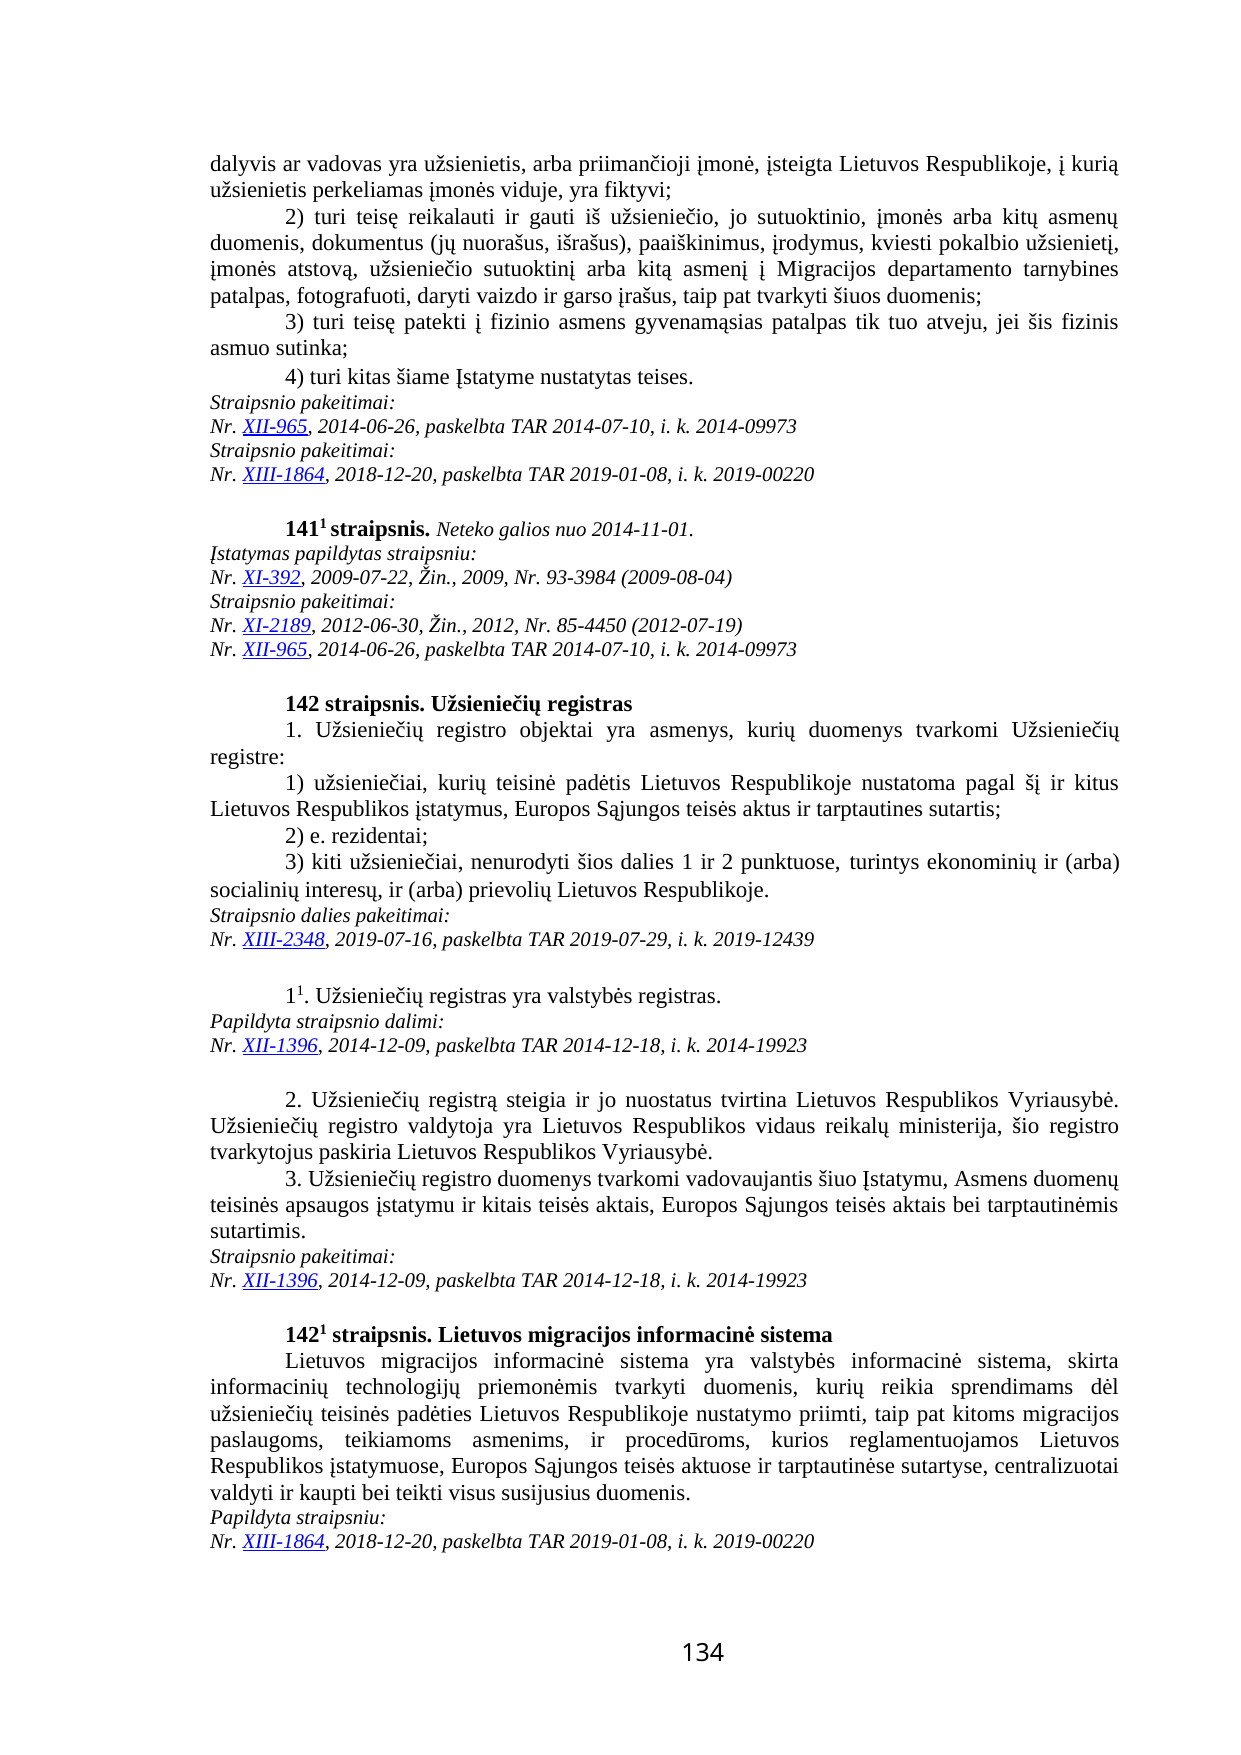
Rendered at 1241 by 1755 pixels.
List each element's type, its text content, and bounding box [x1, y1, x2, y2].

text Straipsnio dalies pakeitimai: [210, 903, 1120, 927]
text 1421 straipsnis. Lietuvos migracijos informacinė sistema [210, 1321, 1120, 1347]
text 3) turi teisę patekti į fizinio asmens gyvenamąsias patalpas tik tuo atveju, jei šis fizinis asmuo sutinka; [210, 308, 1120, 361]
text Straipsnio pakeitimai: [210, 389, 1120, 414]
subtitle 142 straipsnis. Užsieniečių registras [210, 690, 1120, 716]
text Nr. XII-965, 2014-06-26, paskelbta TAR 2014-07-10, i. k. 2014-09973 [210, 637, 1120, 661]
text Straipsnio pakeitimai: [210, 1244, 1120, 1268]
text 3) kiti užsieniečiai, nenurodyti šios dalies 1 ir 2 punktuose, turintys ekonominių ir (arba) socialinių interesų, ir (arba) prievolių Lietuvos Respublikoje. [210, 848, 1120, 903]
text Straipsnio pakeitimai: [210, 589, 1120, 613]
text Nr. XII-1396, 2014-12-09, paskelbta TAR 2014-12-18, i. k. 2014-19923 [210, 1268, 1120, 1292]
text Lietuvos migracijos informacinė sistema yra valstybės informacinė sistema, skirta informacinių technologijų priemonėmis tvarkyti duomenis, kurių reikia sprendimams dėl užsieniečių teisinės padėties Lietuvos Respublikoje nustatymo priimti, taip pat kitoms migracijos paslaugoms, teikiamoms asmenims, ir procedūroms, kurios reglamentuojamos Lietuvos Respublikos įstatymuose, Europos Sąjungos teisės aktuose ir tarptautinėse sutartyse, centralizuotai valdyti ir kaupti bei teikti visus susijusius duomenis. [210, 1347, 1120, 1505]
text 2) turi teisę reikalauti ir gauti iš užsieniečio, jo sutuoktinio, įmonės arba kitų asmenų duomenis, dokumentus (jų nuorašus, išrašus), paaiškinimus, įrodymus, kviesti pokalbio užsienietį, įmonės atstovą, užsieniečio sutuoktinį arba kitą asmenį į Migracijos departamento tarnybines patalpas, fotografuoti, daryti vaizdo ir garso įrašus, taip pat tvarkyti šiuos duomenis; [210, 203, 1120, 308]
text Papildyta straipsniu: [210, 1505, 1120, 1529]
text 1411 straipsnis. Neteko galios nuo 2014-11-01. [210, 514, 1120, 541]
text Nr. XIII-2348, 2019-07-16, paskelbta TAR 2019-07-29, i. k. 2019-12439 [210, 927, 1120, 951]
text Nr. XI-392, 2009-07-22, Žin., 2009, Nr. 93-3984 (2009-08-04) [210, 565, 1120, 589]
text dalyvis ar vadovas yra užsienietis, arba priimančioji įmonė, įsteigta Lietuvos Respublikoje, į kurią užsienietis perkeliamas įmonės viduje, yra fiktyvi; [210, 150, 1120, 203]
text Nr. XIII-1864, 2018-12-20, paskelbta TAR 2019-01-08, i. k. 2019-00220 [210, 462, 1120, 486]
text 2. Užsieniečių registrą steigia ir jo nuostatus tvirtina Lietuvos Respublikos Vyriausybė. Užsieniečių registro valdytoja yra Lietuvos Respublikos vidaus reikalų ministerija, šio registro tvarkytojus paskiria Lietuvos Respublikos Vyriausybė. [210, 1086, 1120, 1165]
text 2) e. rezidentai; [210, 822, 1120, 848]
text Nr. XII-1396, 2014-12-09, paskelbta TAR 2014-12-18, i. k. 2014-19923 [210, 1033, 1120, 1057]
text Įstatymas papildytas straipsniu: [210, 541, 1120, 565]
text 4) turi kitas šiame Įstatyme nustatytas teises. [210, 361, 1120, 389]
text Straipsnio pakeitimai: [210, 438, 1120, 462]
text Nr. XII-965, 2014-06-26, paskelbta TAR 2014-07-10, i. k. 2014-09973 [210, 414, 1120, 438]
text Nr. XIII-1864, 2018-12-20, paskelbta TAR 2019-01-08, i. k. 2019-00220 [210, 1529, 1120, 1553]
text Nr. XI-2189, 2012-06-30, Žin., 2012, Nr. 85-4450 (2012-07-19) [210, 613, 1120, 637]
text Papildyta straipsnio dalimi: [210, 1009, 1120, 1033]
text 3. Užsieniečių registro duomenys tvarkomi vadovaujantis šiuo Įstatymu, Asmens duomenų teisinės apsaugos įstatymu ir kitais teisės aktais, Europos Sąjungos teisės aktais bei tarptautinėmis sutartimis. [210, 1165, 1120, 1244]
text 11. Užsieniečių registras yra valstybės registras. [210, 980, 1120, 1009]
text 1) užsieniečiai, kurių teisinė padėtis Lietuvos Respublikoje nustatoma pagal šį ir kitus Lietuvos Respublikos įstatymus, Europos Sąjungos teisės aktus ir tarptautines sutartis; [210, 769, 1120, 822]
text 1. Užsieniečių registro objektai yra asmenys, kurių duomenys tvarkomi Užsieniečių registre: [210, 716, 1120, 769]
